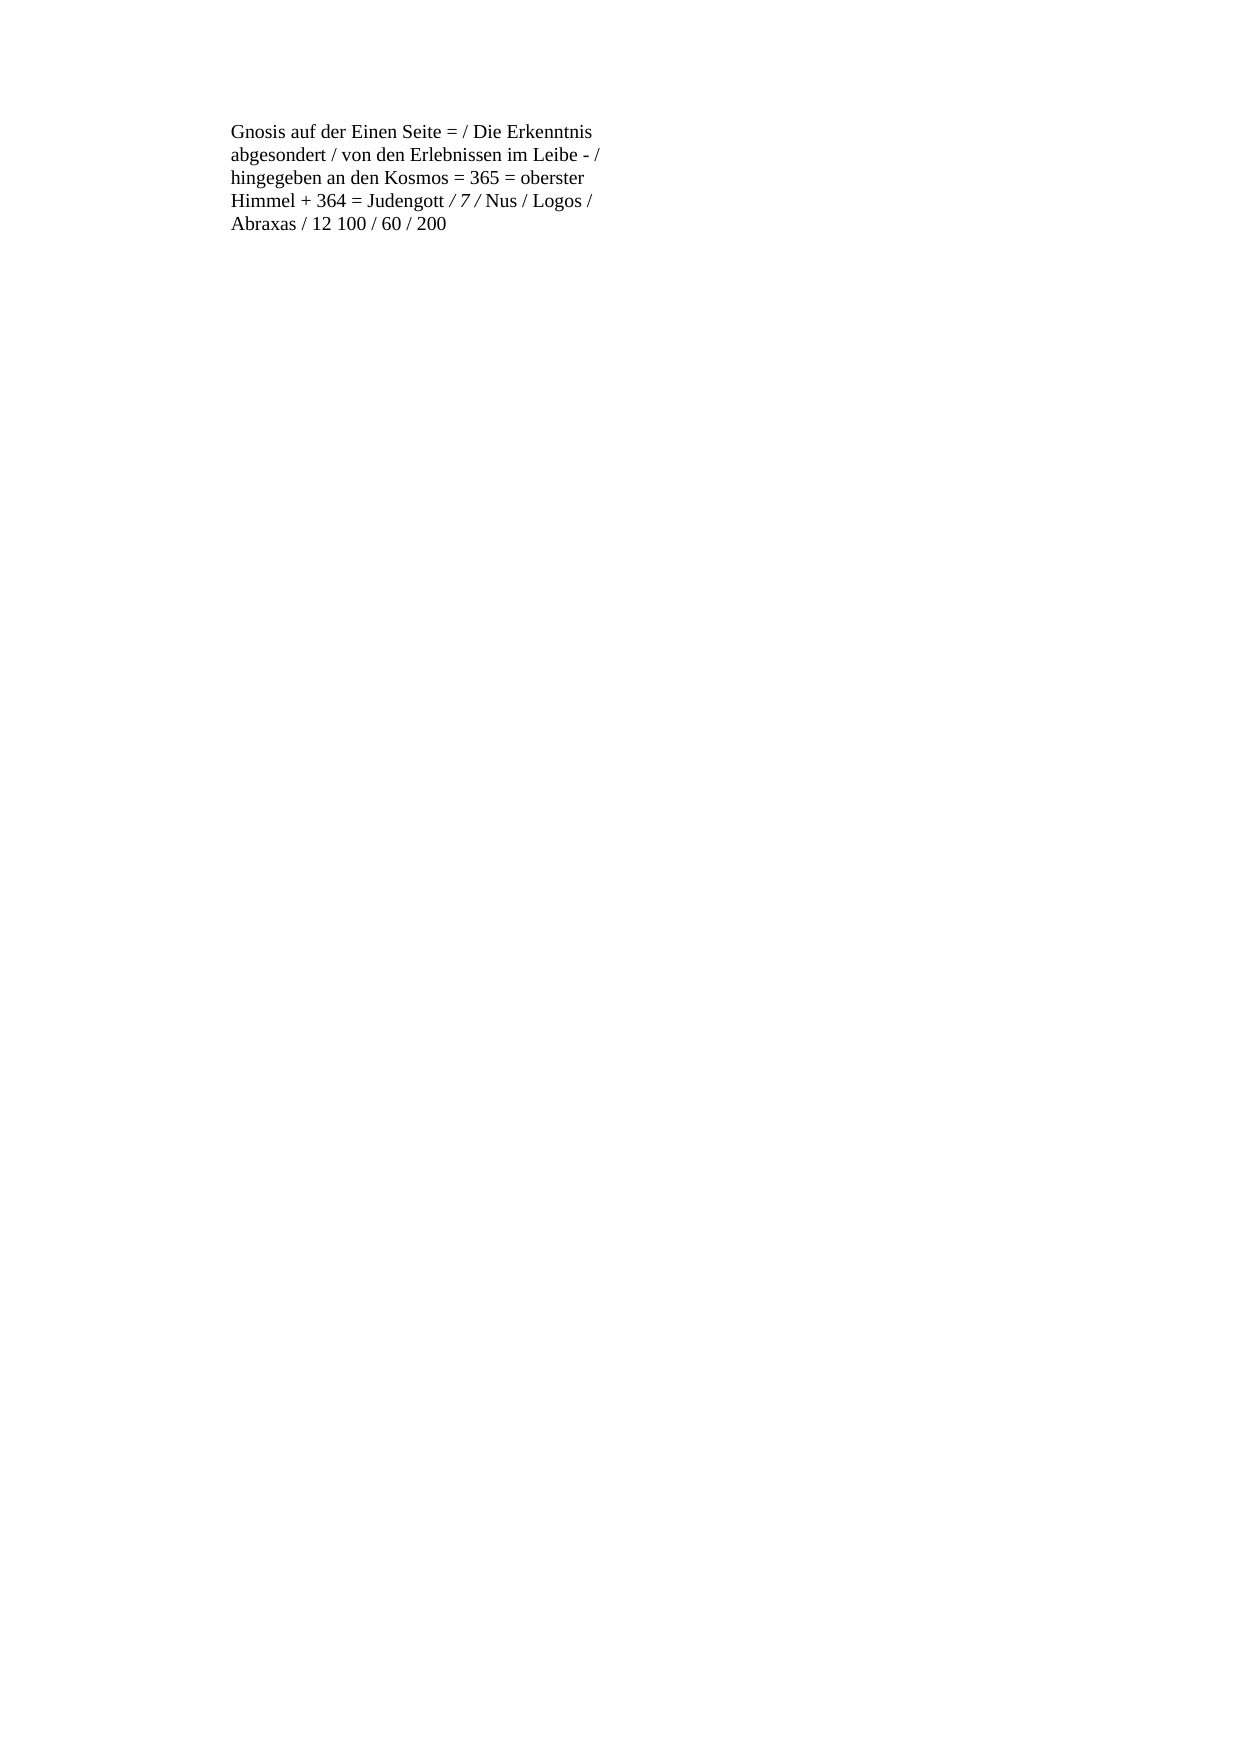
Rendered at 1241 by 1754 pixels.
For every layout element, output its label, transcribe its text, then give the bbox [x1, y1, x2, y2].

text Gnosis auf der Einen Seite = / Die Erkenntnis abgesondert / von den Erlebnissen im Leibe - / hingegeben an den Kosmos = 365 = oberster Himmel + 364 = Judengott / 7 / Nus / Logos / Abraxas / 12 100 / 60 / 200 [231, 121, 609, 234]
